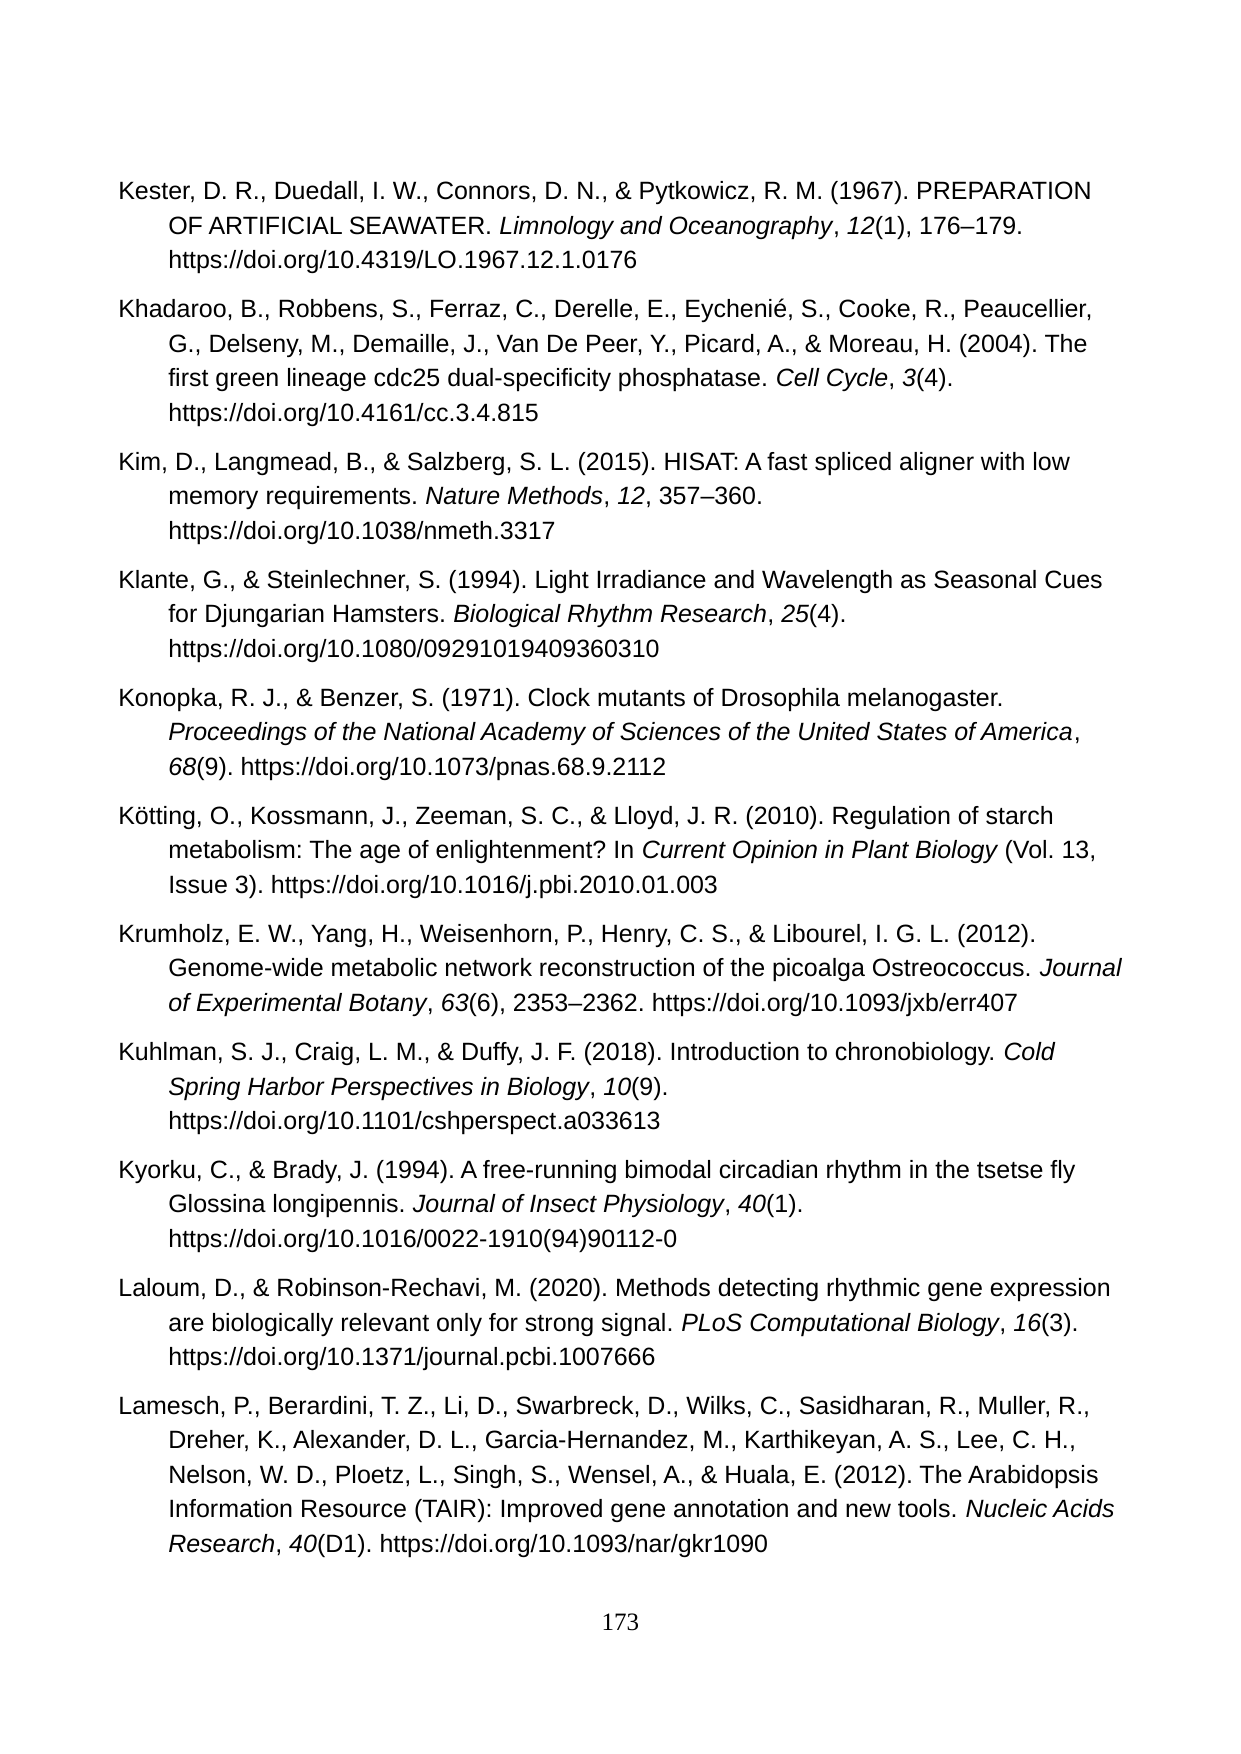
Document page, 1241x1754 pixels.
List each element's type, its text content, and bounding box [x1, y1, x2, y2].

text Kötting, O., Kossmann, J., Zeeman, S. C., & Lloyd, J. R. (2010). Regulation of starch metabolism: The age of enlightenment? In Current Opinion in Plant Biology (Vol. 13, Issue 3). https://doi.org/10.1016/j.pbi.2010.01.003 [118, 801, 1122, 899]
text Kester, D. R., Duedall, I. W., Connors, D. N., & Pytkowicz, R. M. (1967). PREPARATION OF ARTIFICIAL SEAWATER. Limnology and Oceanography, 12(1), 176–179. https://doi.org/10.4319/LO.1967.12.1.0176 [118, 176, 1122, 274]
text Klante, G., & Steinlechner, S. (1994). Light Irradiance and Wavelength as Seasonal Cues for Djungarian Hamsters. Biological Rhythm Research, 25(4). https://doi.org/10.1080/09291019409360310 [118, 565, 1122, 663]
text Konopka, R. J., & Benzer, S. (1971). Clock mutants of Drosophila melanogaster. Proceedings of the National Academy of Sciences of the United States of America, 68(9). https://doi.org/10.1073/pnas.68.9.2112 [118, 683, 1122, 781]
text Krumholz, E. W., Yang, H., Weisenhorn, P., Henry, C. S., & Libourel, I. G. L. (2012). Genome-wide metabolic network reconstruction of the picoalga Ostreococcus. Journal of Experimental Botany, 63(6), 2353–2362. https://doi.org/10.1093/jxb/err407 [118, 919, 1122, 1017]
text Lamesch, P., Berardini, T. Z., Li, D., Swarbreck, D., Wilks, C., Sasidharan, R., Muller, R., Dreher, K., Alexander, D. L., Garcia-Hernandez, M., Karthikeyan, A. S., Lee, C. H., Nelson, W. D., Ploetz, L., Singh, S., Wensel, A., & Huala, E. (2012). The Arabidopsis Information Resource (TAIR): Improved gene annotation and new tools. Nucleic Acids Research, 40(D1). https://doi.org/10.1093/nar/gkr1090 [118, 1391, 1122, 1558]
text Kim, D., Langmead, B., & Salzberg, S. L. (2015). HISAT: A fast spliced aligner with low memory requirements. Nature Methods, 12, 357–360. https://doi.org/10.1038/nmeth.3317 [118, 447, 1122, 544]
text Kyorku, C., & Brady, J. (1994). A free-running bimodal circadian rhythm in the tsetse fly Glossina longipennis. Journal of Insect Physiology, 40(1). https://doi.org/10.1016/0022-1910(94)90112-0 [118, 1155, 1122, 1253]
text Kuhlman, S. J., Craig, L. M., & Duffy, J. F. (2018). Introduction to chronobiology. Cold Spring Harbor Perspectives in Biology, 10(9). https://doi.org/10.1101/cshperspect.a033613 [118, 1037, 1122, 1135]
text Laloum, D., & Robinson-Rechavi, M. (2020). Methods detecting rhythmic gene expression are biologically relevant only for strong signal. PLoS Computational Biology, 16(3). https://doi.org/10.1371/journal.pcbi.1007666 [118, 1273, 1122, 1371]
text Khadaroo, B., Robbens, S., Ferraz, C., Derelle, E., Eychenié, S., Cooke, R., Peaucellier, G., Delseny, M., Demaille, J., Van De Peer, Y., Picard, A., & Moreau, H. (2004). The first green lineage cdc25 dual-specificity phosphatase. Cell Cycle, 3(4). https://doi.org/10.4161/cc.3.4.815 [118, 294, 1122, 427]
